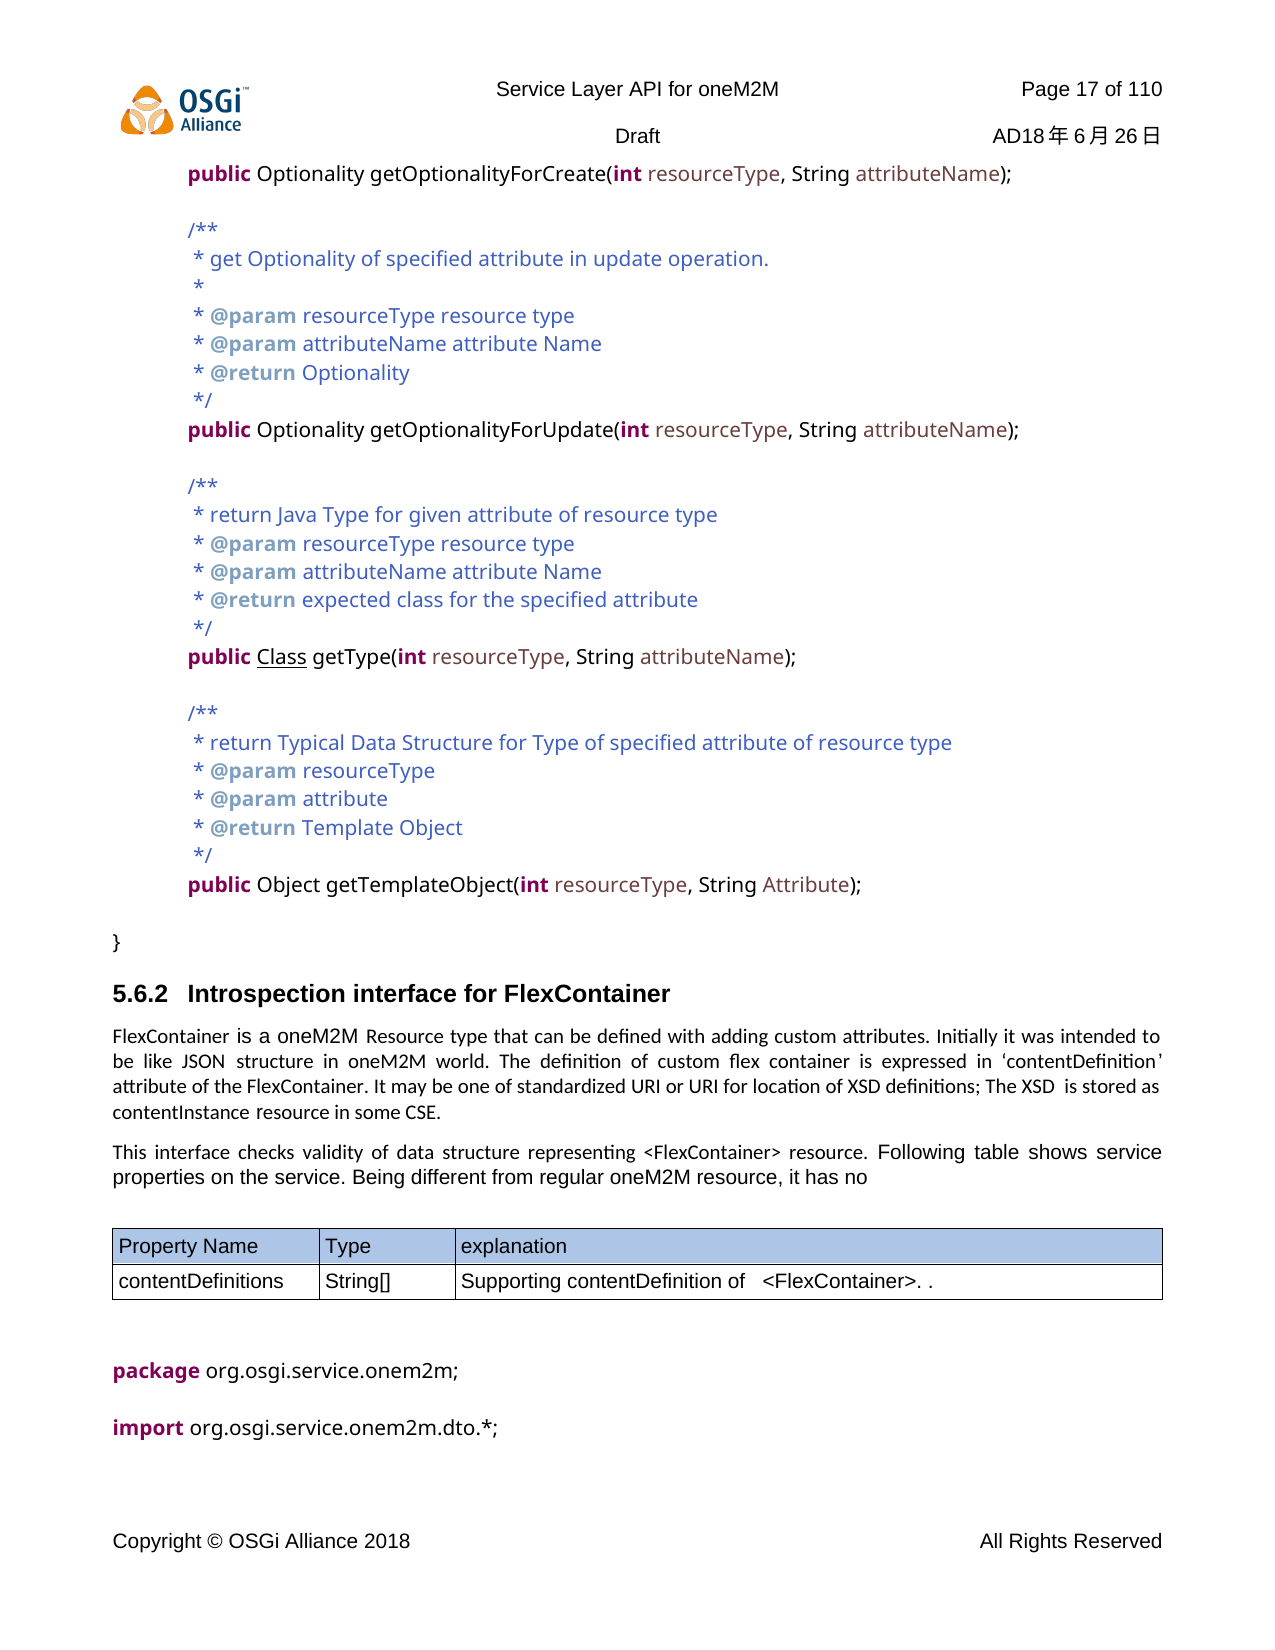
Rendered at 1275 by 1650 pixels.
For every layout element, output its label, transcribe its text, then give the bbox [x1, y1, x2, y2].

table_header Property Name [113, 1229, 319, 1263]
text * return Java Type for given attribute of resource type [112, 500, 1162, 529]
text package org.osgi.service.onem2m; [112, 1356, 1162, 1385]
text public Optionality getOptionalityForUpdate(int resourceType, String attributeName); [112, 415, 1162, 443]
text } [112, 927, 1162, 955]
text */ [112, 614, 1162, 642]
text import org.osgi.service.onem2m.dto.*; [112, 1413, 1162, 1442]
text */ [112, 841, 1162, 870]
table_cell String[] [320, 1265, 455, 1299]
text */ [112, 386, 1162, 415]
text public Object getTemplateObject(int resourceType, String Attribute); [112, 870, 1162, 898]
table_header explanation [456, 1229, 1162, 1263]
picture [113, 78, 257, 142]
subtitle Introspection interface for FlexContainer [112, 979, 1162, 1008]
table_cell contentDefinitions [113, 1265, 319, 1299]
text This interface checks validity of data structure representing <FlexContainer> resource. Following table shows service properties on the service. Being different from regular oneM2M resource, it has no [112, 1139, 1162, 1189]
text /** [112, 216, 1162, 244]
text * @return expected class for the specified attribute [112, 586, 1162, 614]
table_header Type [320, 1229, 455, 1263]
text * @param resourceType resource type [112, 529, 1162, 557]
text public Optionality getOptionalityForCreate(int resourceType, String attributeName); [112, 159, 1162, 187]
text * return Typical Data Structure for Type of specified attribute of resource type [112, 728, 1162, 756]
text /** [112, 472, 1162, 500]
text public Class getType(int resourceType, String attributeName); [112, 642, 1162, 671]
text * @return Optionality [112, 358, 1162, 386]
text * @return Template Object [112, 813, 1162, 841]
text * @param resourceType resource type [112, 301, 1162, 329]
text * @param resourceType [112, 756, 1162, 784]
text * [112, 273, 1162, 301]
text FlexContainer is a oneM2M Resource type that can be defined with adding custom attributes. Initially it was intended to be like JSON structure in oneM2M world. The definition of custom flex container is expressed in ‘contentDefinition’ attribute of the FlexContainer. It may be one of standardized URI or URI for location of XSD definitions; The XSD is stored as contentInstance resource in some CSE. [112, 1023, 1162, 1124]
text /** [112, 699, 1162, 728]
text * @param attribute [112, 784, 1162, 813]
text * @param attributeName attribute Name [112, 557, 1162, 586]
text * @param attributeName attribute Name [112, 329, 1162, 358]
text * get Optionality of specified attribute in update operation. [112, 244, 1162, 273]
table_cell Supporting contentDefinition of <FlexContainer>. . [456, 1265, 1162, 1299]
